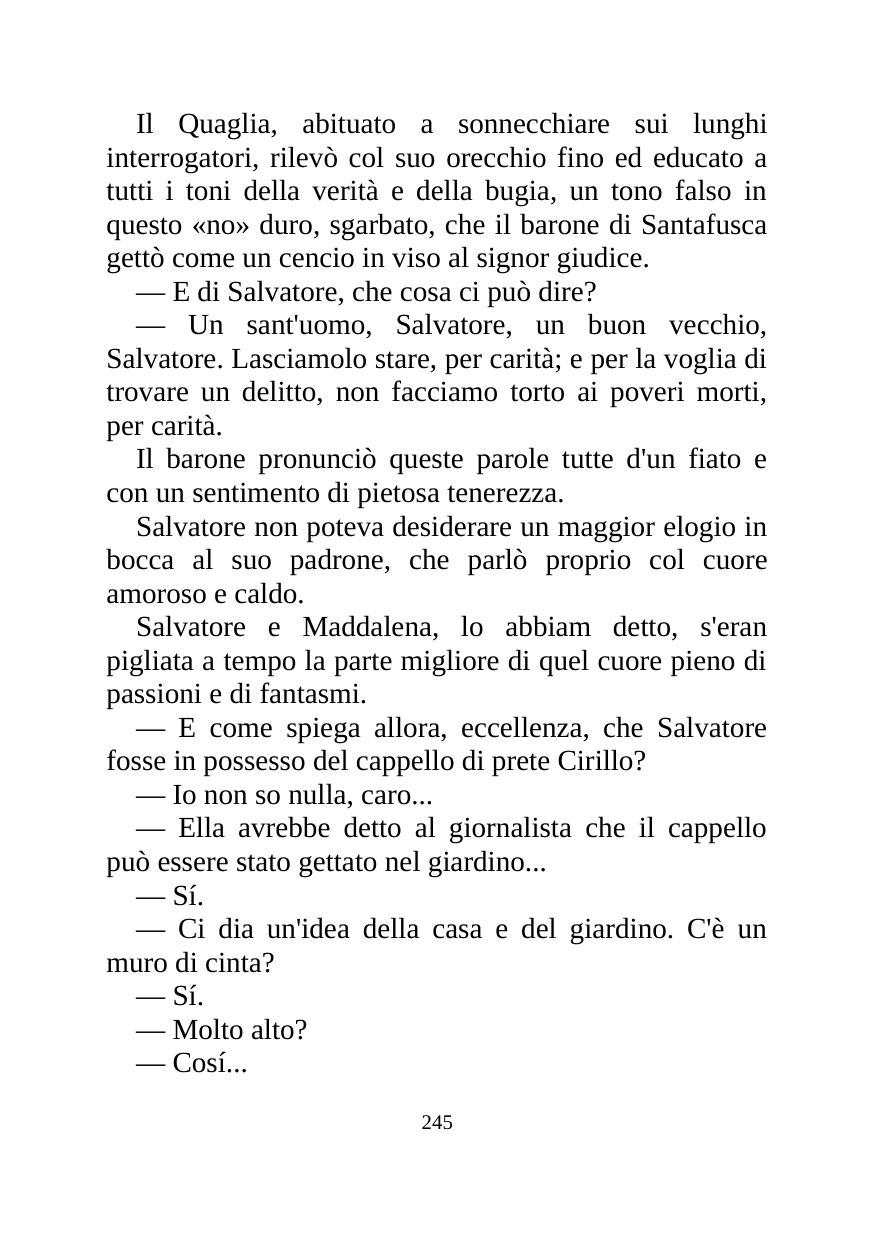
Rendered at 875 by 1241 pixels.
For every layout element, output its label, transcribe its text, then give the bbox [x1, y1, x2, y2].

text Salvatore e Maddalena, lo abbiam detto, s'eran pigliata a tempo la parte migliore di quel cuore pieno di passioni e di fantasmi. [106, 609, 768, 710]
text — E di Salvatore, che cosa ci può dire? [106, 274, 768, 307]
text — E come spiega allora, eccellenza, che Salvatore fosse in possesso del cappello di prete Cirillo? [106, 710, 768, 777]
text — Sí. [106, 878, 768, 911]
text — Io non so nulla, caro... [106, 777, 768, 811]
text Il barone pronunciò queste parole tutte d'un fiato e con un sentimento di pietosa tenerezza. [106, 442, 768, 509]
text — Sí. [106, 978, 768, 1012]
text — Cosí... [106, 1045, 768, 1079]
text Il Quaglia, abituato a sonnecchiare sui lunghi interrogatori, rilevò col suo orecchio fino ed educato a tutti i toni della verità e della bugia, un tono falso in questo «no» duro, sgarbato, che il barone di Santafusca gettò come un cencio in viso al signor giudice. [106, 106, 768, 274]
text Salvatore non poteva desiderare un maggior elogio in bocca al suo padrone, che parlò proprio col cuore amoroso e caldo. [106, 509, 768, 609]
text — Molto alto? [106, 1012, 768, 1045]
text — Un sant'uomo, Salvatore, un buon vecchio, Salvatore. Lasciamolo stare, per carità; e per la voglia di trovare un delitto, non facciamo torto ai poveri morti, per carità. [106, 307, 768, 442]
text — Ci dia un'idea della casa e del giardino. C'è un muro di cinta? [106, 911, 768, 978]
text — Ella avrebbe detto al giornalista che il cappello può essere stato gettato nel giardino... [106, 811, 768, 878]
